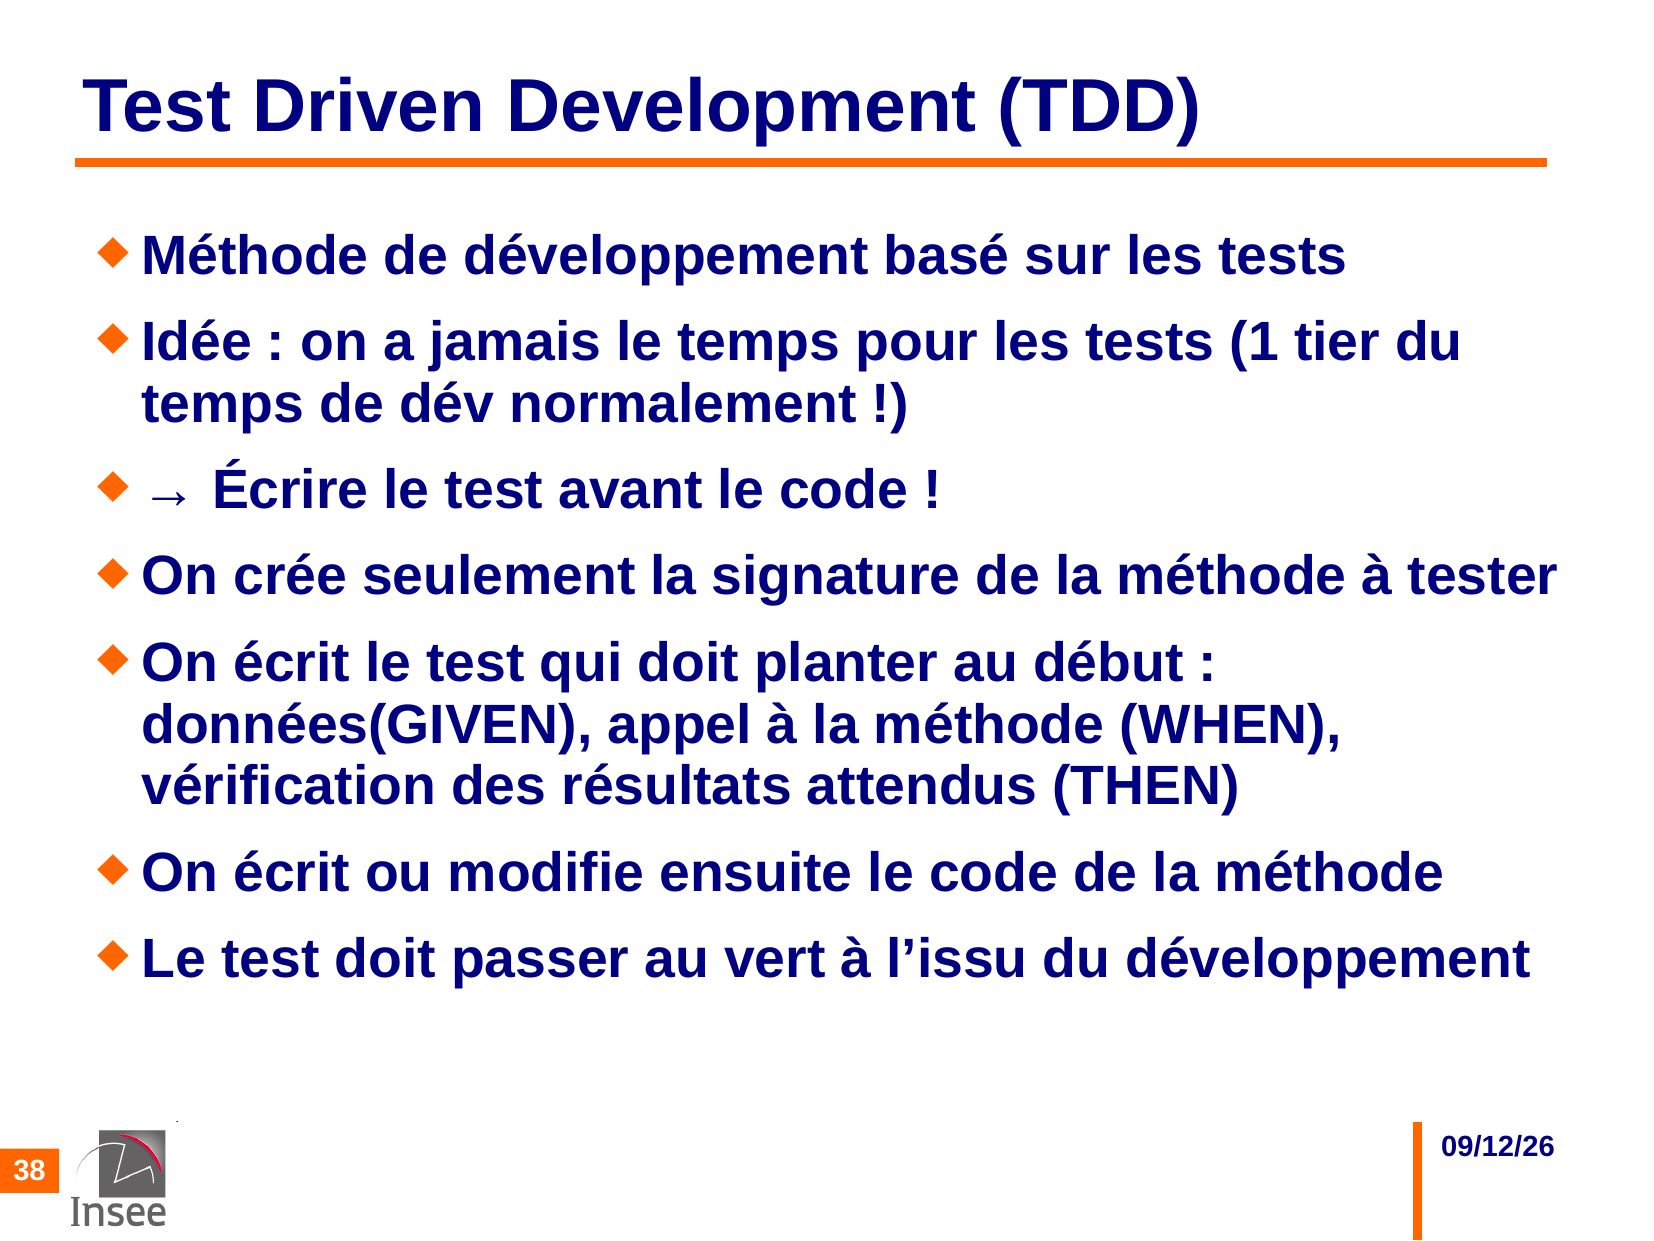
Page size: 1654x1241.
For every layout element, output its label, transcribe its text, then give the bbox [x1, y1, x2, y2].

list Méthode de développement basé sur les tests Idée : on a jamais le temps pour les tests (1 tier du temps de dév normalement !) → Écrire le test avant le code ! On crée seulement la signature de la méthode à tester On écrit le test qui doit planter au début : données(GIVEN), appel à la méthode (WHEN), vérification des résultats attendus (THEN) On écrit ou modifie ensuite le code de la méthode Le test doit passer au vert à l’issu du développement [82, 224, 1571, 1051]
title Test Driven Development (TDD) [82, 49, 1619, 163]
picture [62, 1121, 178, 1241]
